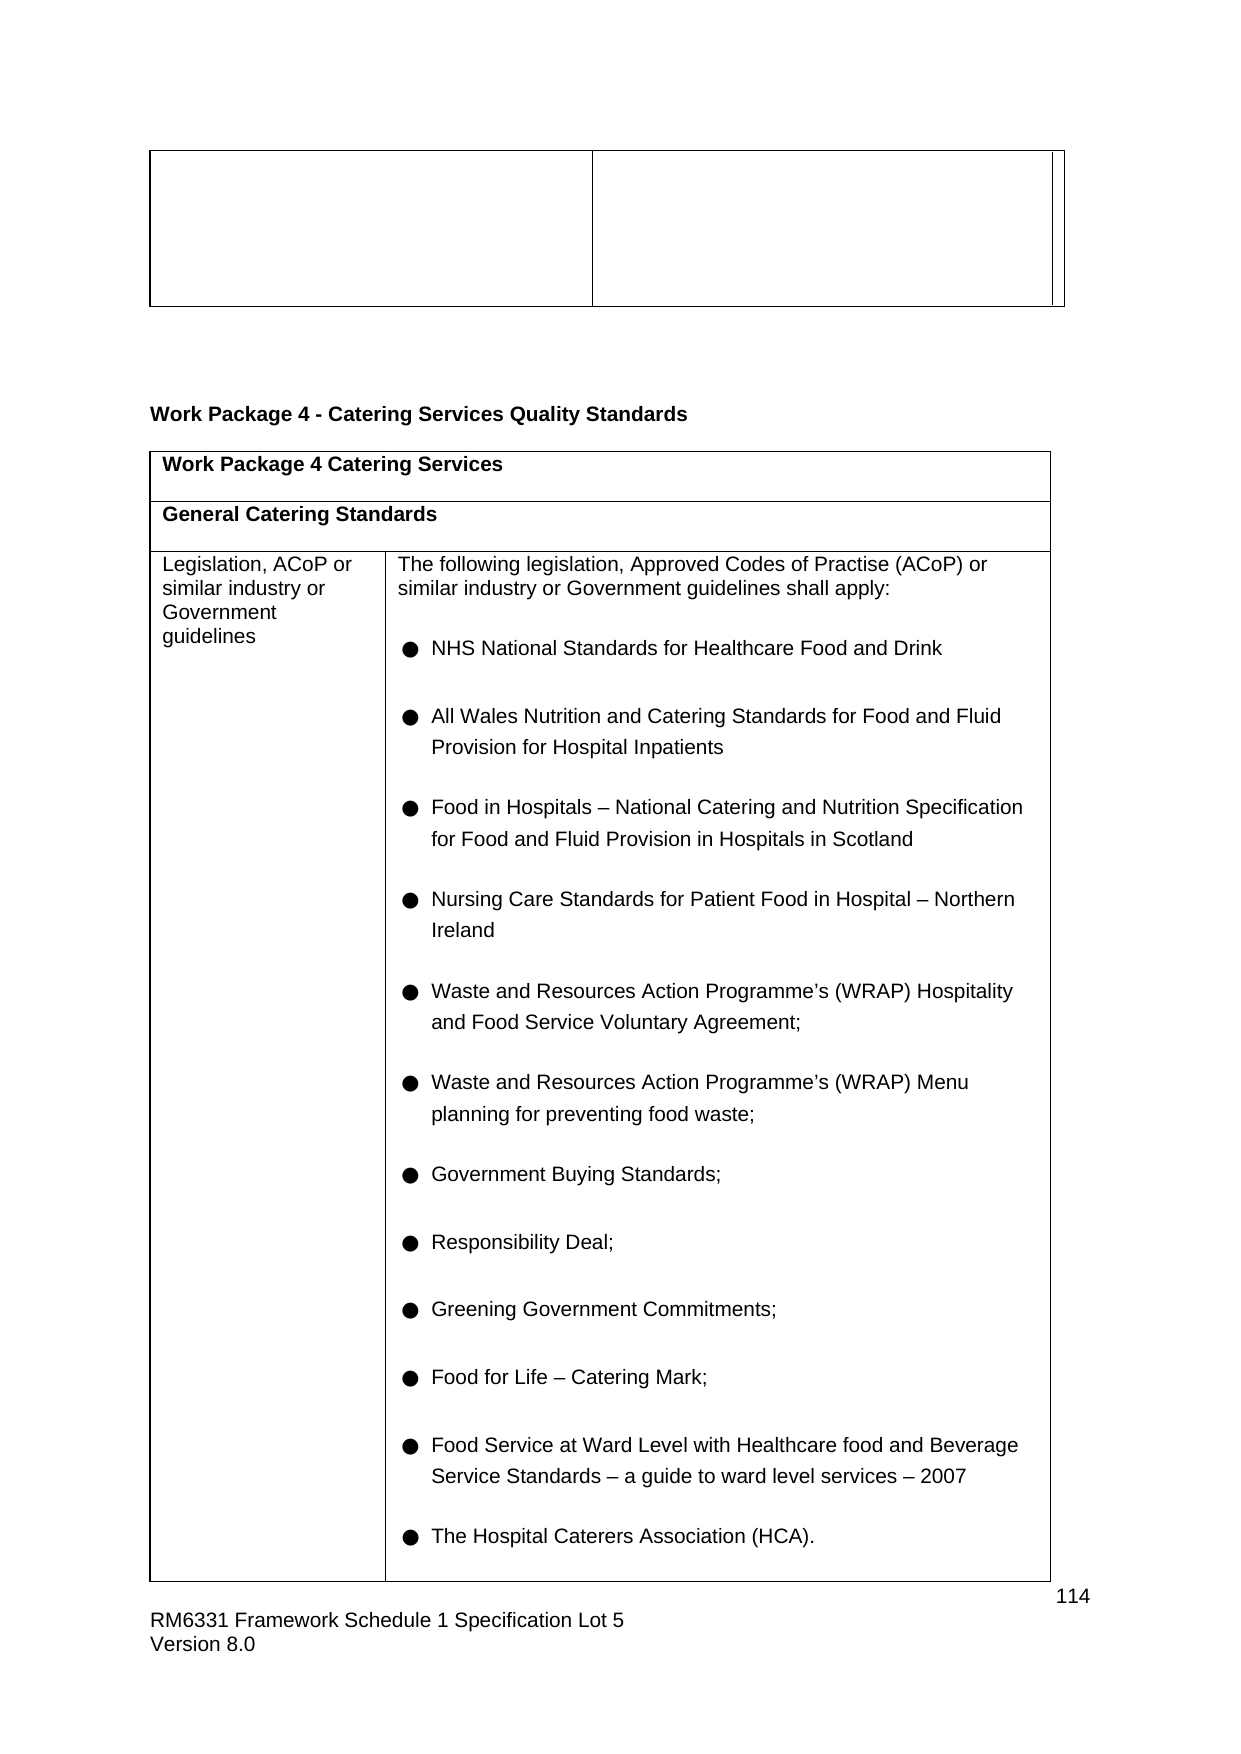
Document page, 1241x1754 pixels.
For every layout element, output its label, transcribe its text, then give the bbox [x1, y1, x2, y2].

table_cell [605, 152, 1051, 305]
table_cell Legislation, ACoP or similar industry or Government guidelines [151, 552, 385, 1581]
subtitle Work Package 4 - Catering Services Quality Standards [150, 402, 1090, 426]
table_cell General Catering Standards [151, 502, 1050, 551]
table_header Work Package 4 Catering Services [151, 452, 1050, 501]
table_cell The following legislation, Approved Codes of Practise (ACoP) or similar industry or Government guidelines shall apply: NHS National Standards for Healthcare Food and Drink All Wales Nutrition and Catering Standards for Food and Fluid Provision for Hospital Inpatients Food in Hospitals – National Catering and Nutrition Specification for Food and Fluid Provision in Hospitals in Scotland Nursing Care Standards for Patient Food in Hospital – Northern Ireland Waste and Resources Action Programme’s (WRAP) Hospitality and Food Service Voluntary Agreement; Waste and Resources Action Programme’s (WRAP) Menu planning for preventing food waste; Government Buying Standards; Responsibility Deal; Greening Government Commitments; Food for Life – Catering Mark; Food Service at Ward Level with Healthcare food and Beverage Service Standards – a guide to ward level services – 2007 The Hospital Caterers Association (HCA). [386, 552, 1050, 1581]
table_cell [151, 151, 592, 306]
